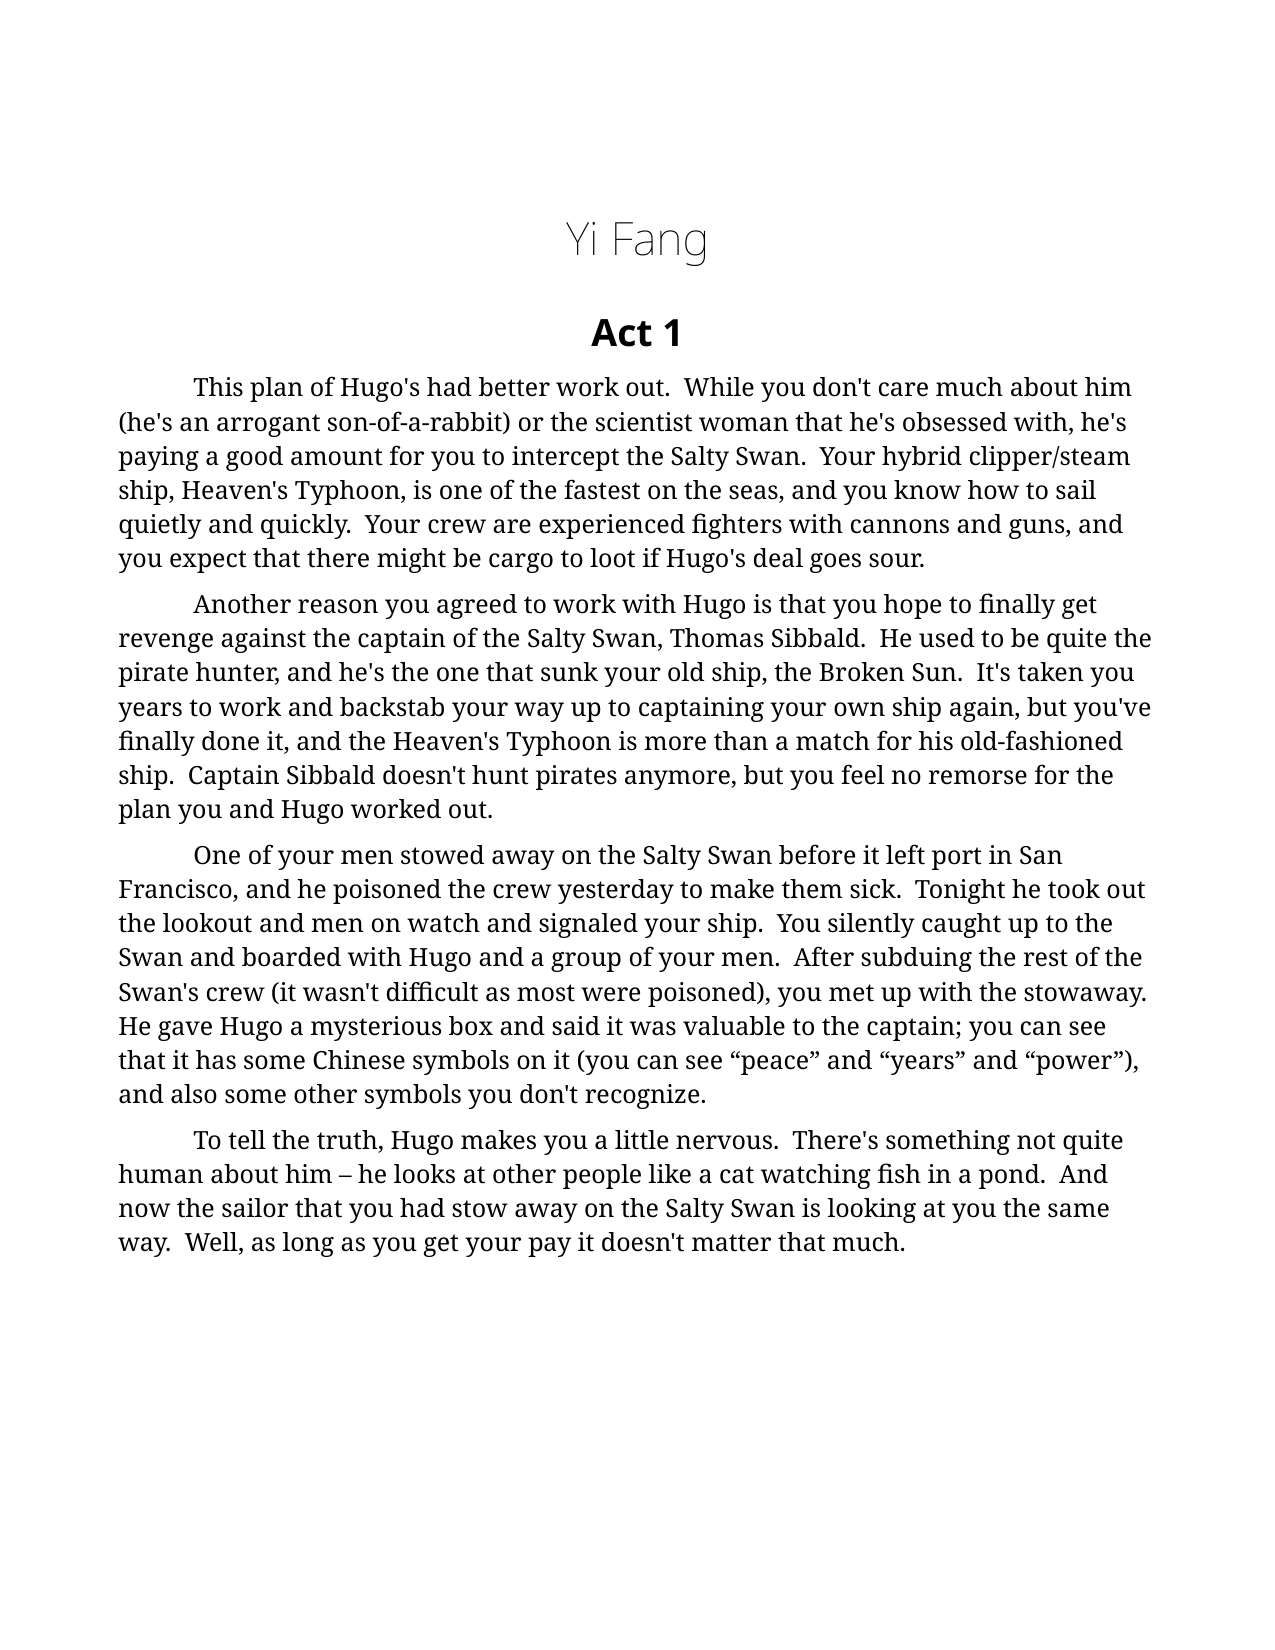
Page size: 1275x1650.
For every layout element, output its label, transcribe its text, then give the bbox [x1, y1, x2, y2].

subtitle Act 1 [118, 307, 1157, 358]
text To tell the truth, Hugo makes you a little nervous. There's something not quite human about him – he looks at other people like a cat watching fish in a pond. And now the sailor that you had stow away on the Salty Swan is looking at you the same way. Well, as long as you get your pay it doesn't matter that much. [118, 1123, 1157, 1259]
text Another reason you agreed to work with Hugo is that you hope to finally get revenge against the captain of the Salty Swan, Thomas Sibbald. He used to be quite the pirate hunter, and he's the one that sunk your old ship, the Broken Sun. It's taken you years to work and backstab your way up to captaining your own ship again, but you've finally done it, and the Heaven's Typhoon is more than a match for his old-fashioned ship. Captain Sibbald doesn't hunt pirates anymore, but you feel no remorse for the plan you and Hugo worked out. [118, 587, 1157, 825]
subtitle Yi Fang [118, 207, 1157, 269]
text One of your men stowed away on the Salty Swan before it left port in San Francisco, and he poisoned the crew yesterday to make them sick. Tonight he took out the lookout and men on watch and signaled your ship. You silently caught up to the Swan and boarded with Hugo and a group of your men. After subduing the rest of the Swan's crew (it wasn't difficult as most were poisoned), you met up with the stowaway. He gave Hugo a mysterious box and said it was valuable to the captain; you can see that it has some Chinese symbols on it (you can see “peace” and “years” and “power”), and also some other symbols you don't recognize. [118, 838, 1157, 1110]
text This plan of Hugo's had better work out. While you don't care much about him (he's an arrogant son-of-a-rabbit) or the scientist woman that he's obsessed with, he's paying a good amount for you to intercept the Salty Swan. Your hybrid clipper/steam ship, Heaven's Typhoon, is one of the fastest on the seas, and you know how to sail quietly and quickly. Your crew are experienced fighters with cannons and guns, and you expect that there might be cargo to loot if Hugo's deal goes sour. [118, 370, 1157, 574]
